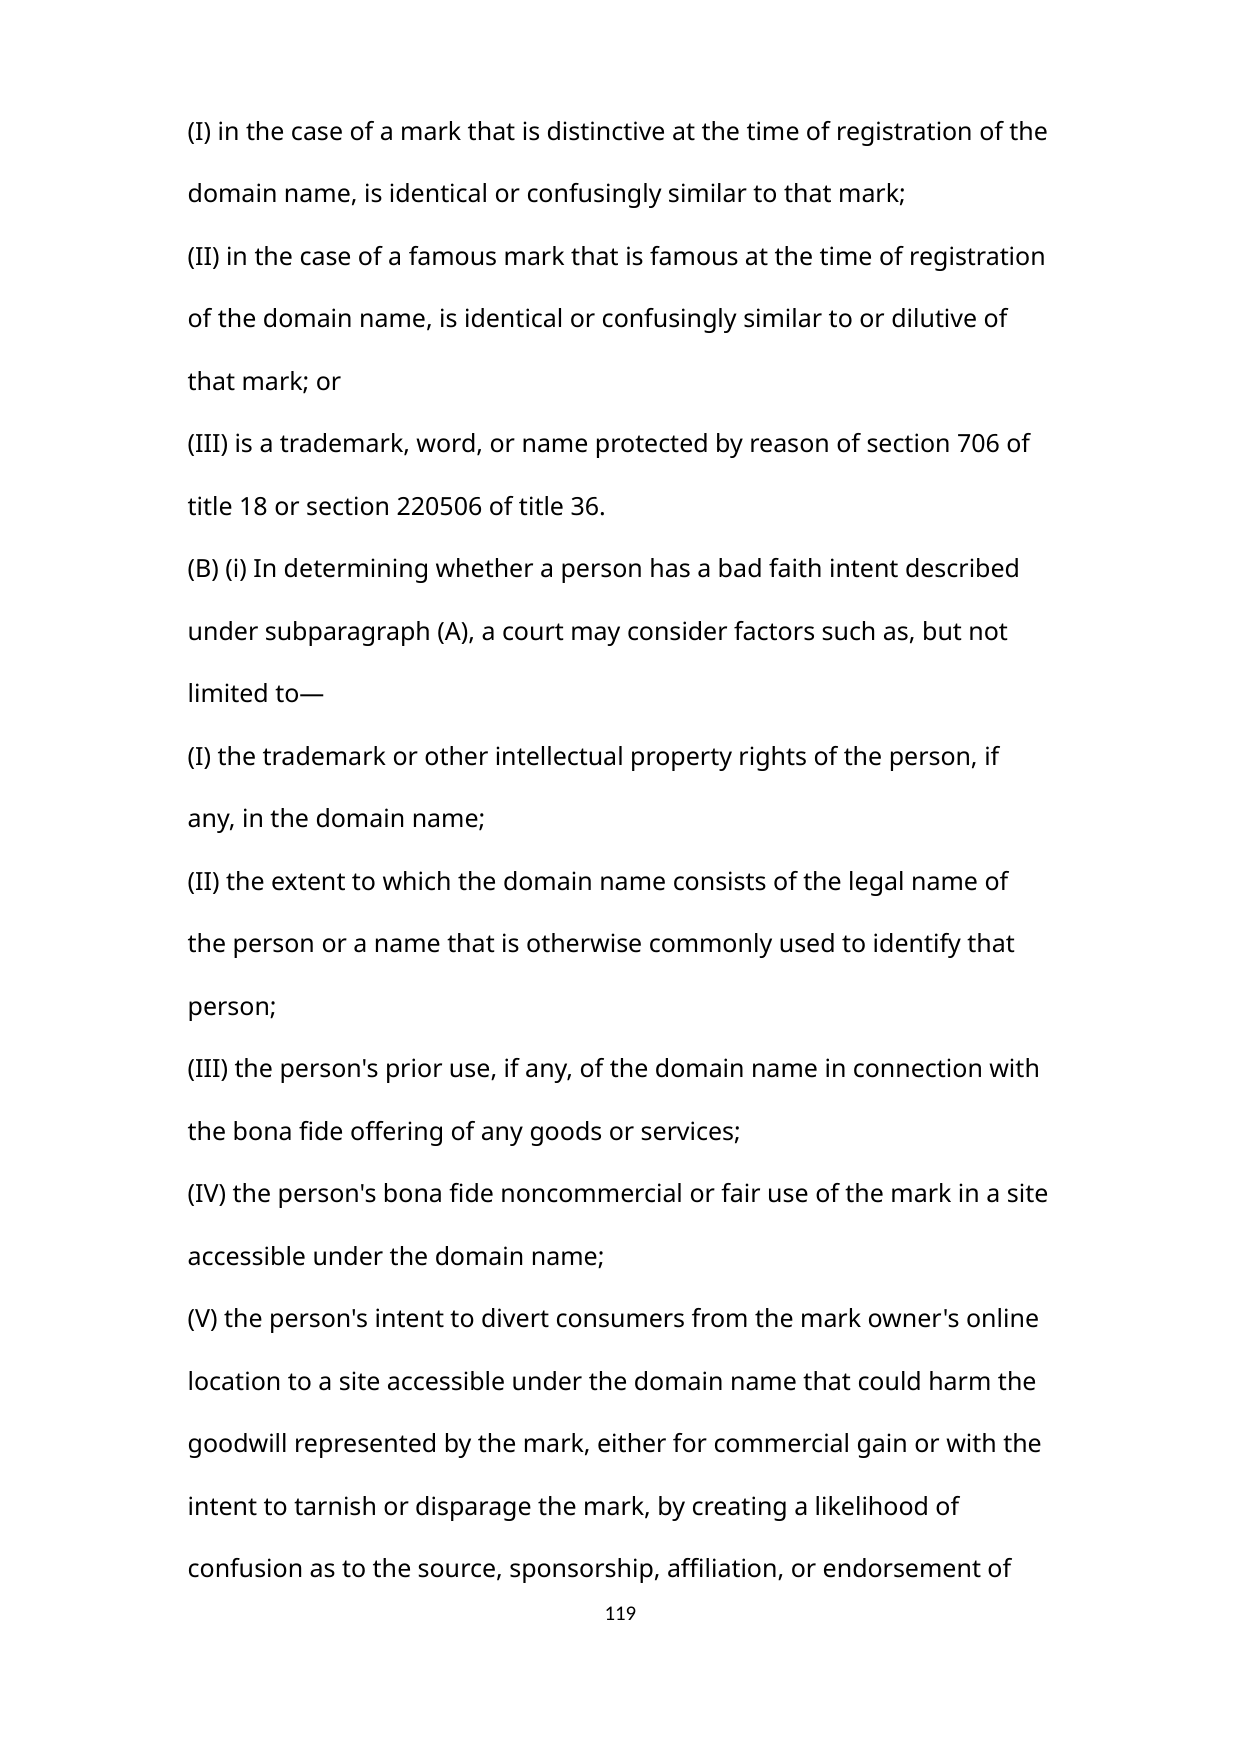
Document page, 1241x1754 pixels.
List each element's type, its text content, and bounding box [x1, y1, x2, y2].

text (I) the trademark or other intellectual property rights of the person, if any, in the domain name; [187, 714, 1053, 839]
text (I) in the case of a mark that is distinctive at the time of registration of the domain name, is identical or confusingly similar to that mark; [187, 89, 1053, 214]
text (II) in the case of a famous mark that is famous at the time of registration of the domain name, is identical or confusingly similar to or dilutive of that mark; or [187, 214, 1053, 401]
text (IV) the person's bona fide noncommercial or fair use of the mark in a site accessible under the domain name; [187, 1151, 1053, 1276]
text (V) the person's intent to divert consumers from the mark owner's online location to a site accessible under the domain name that could harm the goodwill represented by the mark, either for commercial gain or with the intent to tarnish or disparage the mark, by creating a likelihood of confusion as to the source, sponsorship, affiliation, or endorsement of [187, 1276, 1053, 1589]
text (II) the extent to which the domain name consists of the legal name of the person or a name that is otherwise commonly used to identify that person; [187, 839, 1053, 1026]
text (B) (i) In determining whether a person has a bad faith intent described under subparagraph (A), a court may consider factors such as, but not limited to— [187, 526, 1053, 714]
text (III) the person's prior use, if any, of the domain name in connection with the bona fide offering of any goods or services; [187, 1026, 1053, 1151]
text (III) is a trademark, word, or name protected by reason of section 706 of title 18 or section 220506 of title 36. [187, 401, 1053, 526]
